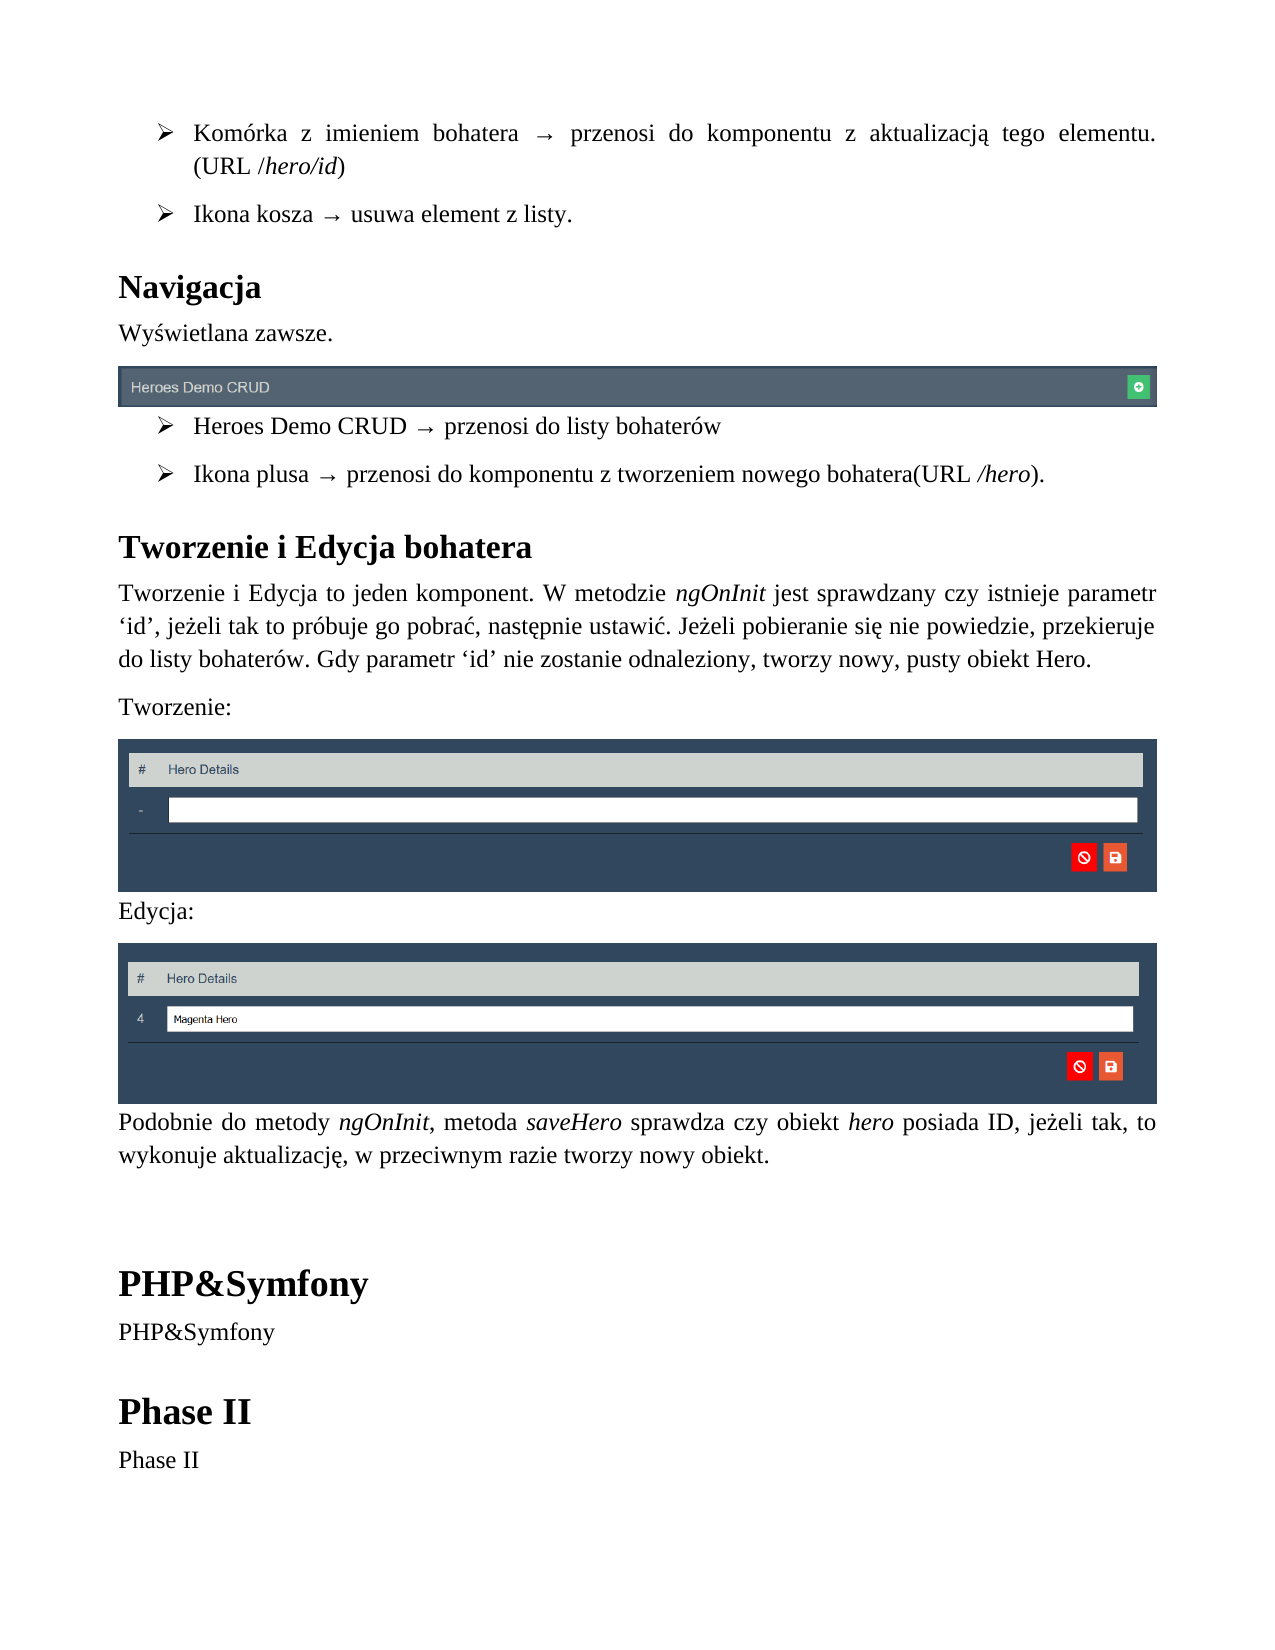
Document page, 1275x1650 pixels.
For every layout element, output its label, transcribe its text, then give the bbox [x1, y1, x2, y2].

list Komórka z imieniem bohatera → przenosi do komponentu z aktualizacją tego elementu.(URL /hero/id) [156, 118, 1157, 180]
picture [118, 739, 1157, 892]
text Phase II [118, 1446, 1157, 1474]
subtitle Navigacja [118, 267, 1157, 306]
list Heroes Demo CRUD → przenosi do listy bohaterów [156, 407, 1157, 440]
text Edycja: [118, 892, 1157, 924]
subtitle Tworzenie i Edycja bohatera [118, 527, 1157, 566]
picture [118, 366, 1157, 407]
subtitle Phase II [118, 1389, 1157, 1433]
text Tworzenie: [118, 692, 1157, 721]
subtitle PHP&Symfony [118, 1261, 1157, 1304]
picture [118, 943, 1157, 1104]
text PHP&Symfony [118, 1317, 1157, 1346]
text Podobnie do metody ngOnInit, metoda saveHero sprawdza czy obiekt hero posiada ID, jeżeli tak, to wykonuje aktualizację, w przeciwnym razie tworzy nowy obiekt. [118, 1104, 1157, 1169]
text Tworzenie i Edycja to jeden komponent. W metodzie ngOnInit jest sprawdzany czy istnieje parametr ‘id’, jeżeli tak to próbuje go pobrać, następnie ustawić. Jeżeli pobieranie się nie powiedzie, przekieruje do listy bohaterów. Gdy parametr ‘id’ nie zostanie odnaleziony, tworzy nowy, pusty obiekt Hero. [118, 578, 1157, 673]
list Ikona kosza → usuwa element z listy. [156, 199, 1157, 227]
list Ikona plusa → przenosi do komponentu z tworzeniem nowego bohatera(URL /hero). [156, 459, 1157, 487]
text Wyświetlana zawsze. [118, 318, 1157, 347]
